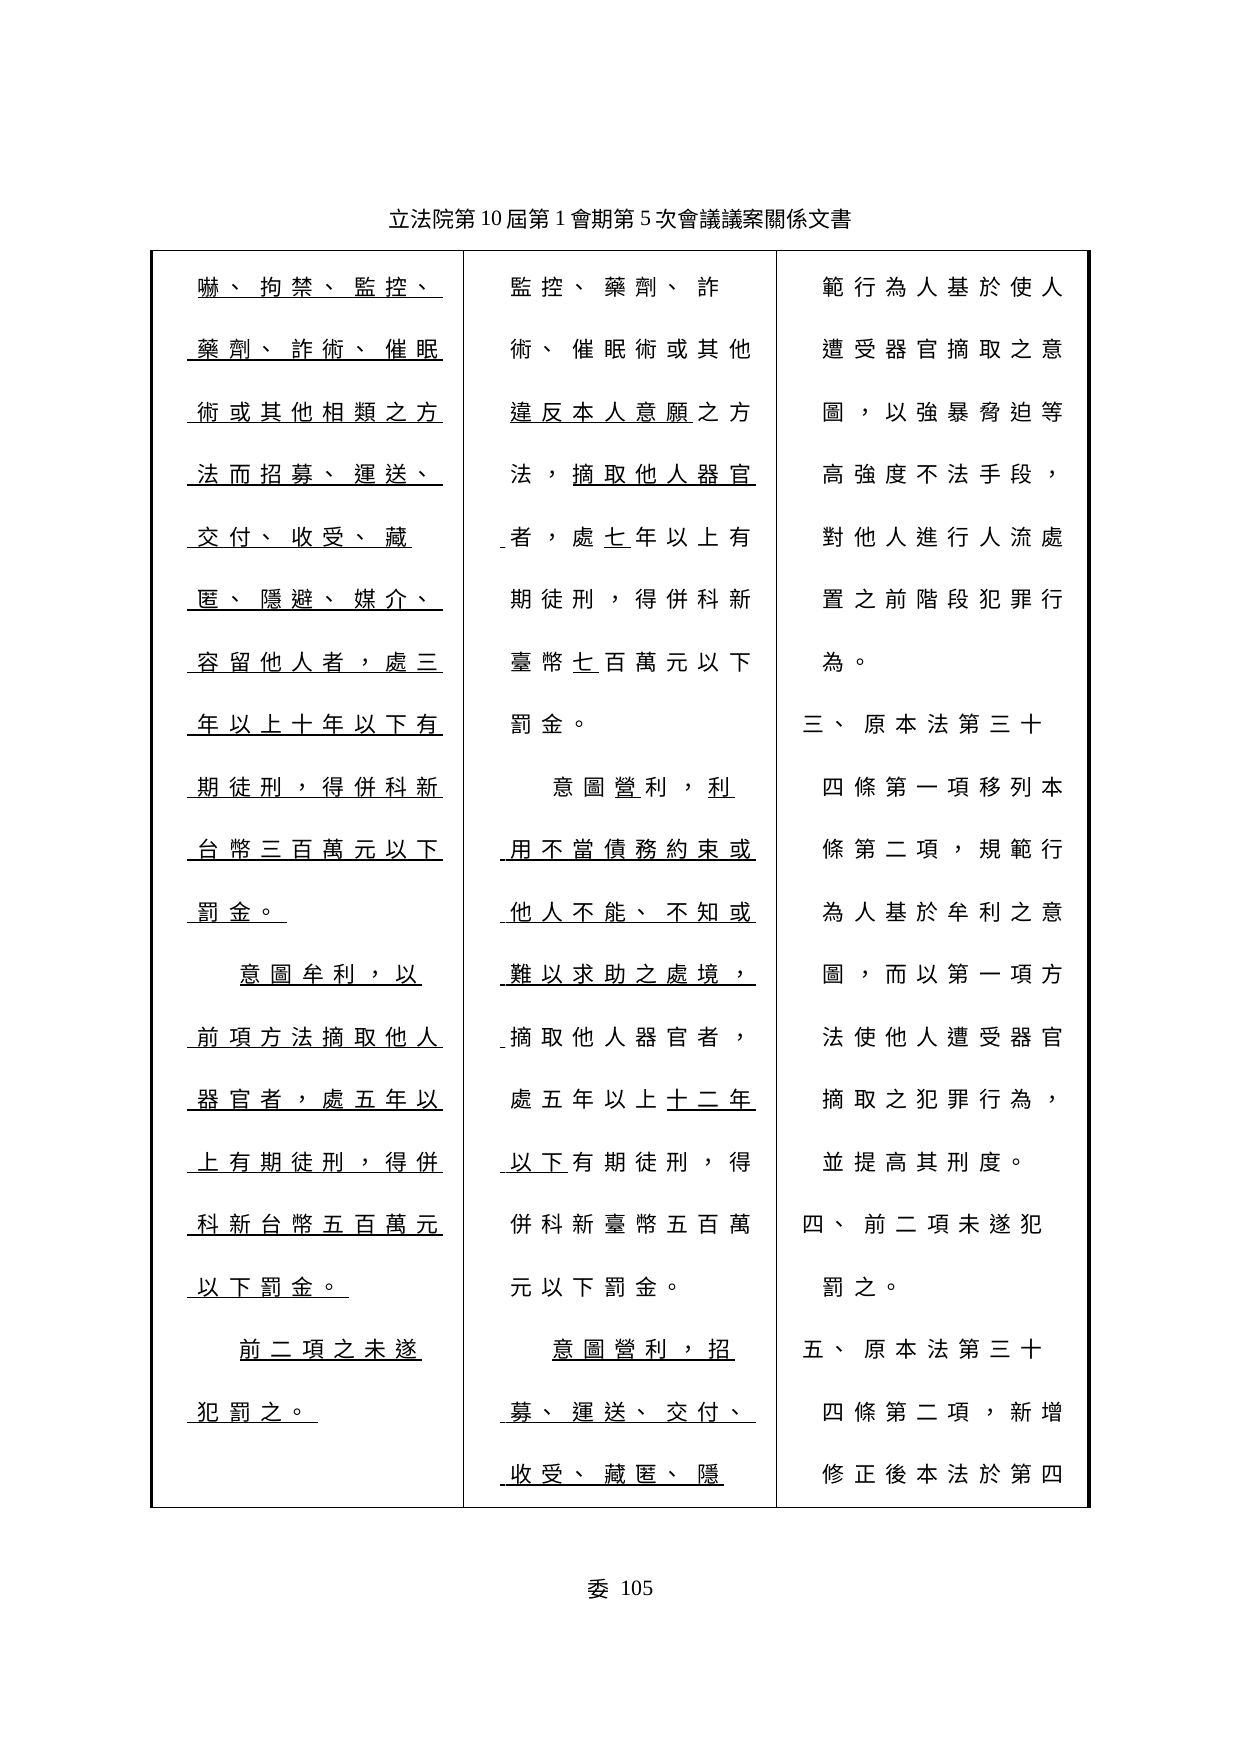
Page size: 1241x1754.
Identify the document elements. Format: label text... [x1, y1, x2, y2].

table_cell 監控、藥劑、詐術、催眠術或其他違反本人意願之方法，摘取他人器官者，處七年以上有期徒刑，得併科新臺幣七百萬元以下罰金。 意圖營利，利用不當債務約束或他人不能、不知或難以求助之處境，摘取他人器官者，處五年以上十二年以下有期徒刑，得併科新臺幣五百萬元以下罰金。 意圖營利，招募、運送、交付、收受、藏匿、隱 [464, 251, 776, 1507]
table_cell 範行為人基於使人遭受器官摘取之意圖，以強暴脅迫等高強度不法手段，對他人進行人流處置之前階段犯罪行為。 三、原本法第三十四條第一項移列本條第二項，規範行為人基於牟利之意圖，而以第一項方法使他人遭受器官摘取之犯罪行為，並提高其刑度。 四、前二項未遂犯罰之。 五、原本法第三十四條第二項，新增修正後本法於第四 [777, 251, 1087, 1507]
table_cell 嚇、拘禁、監控、藥劑、詐術、催眠術或其他相類之方法而招募、運送、交付、收受、藏匿、隱避、媒介、容留他人者，處三年以上十年以下有期徒刑，得併科新台幣三百萬元以下罰金。 意圖牟利，以前項方法摘取他人器官者，處五年以上有期徒刑，得併科新台幣五百萬元以下罰金。 前二項之未遂犯罰之。 [153, 251, 463, 1507]
